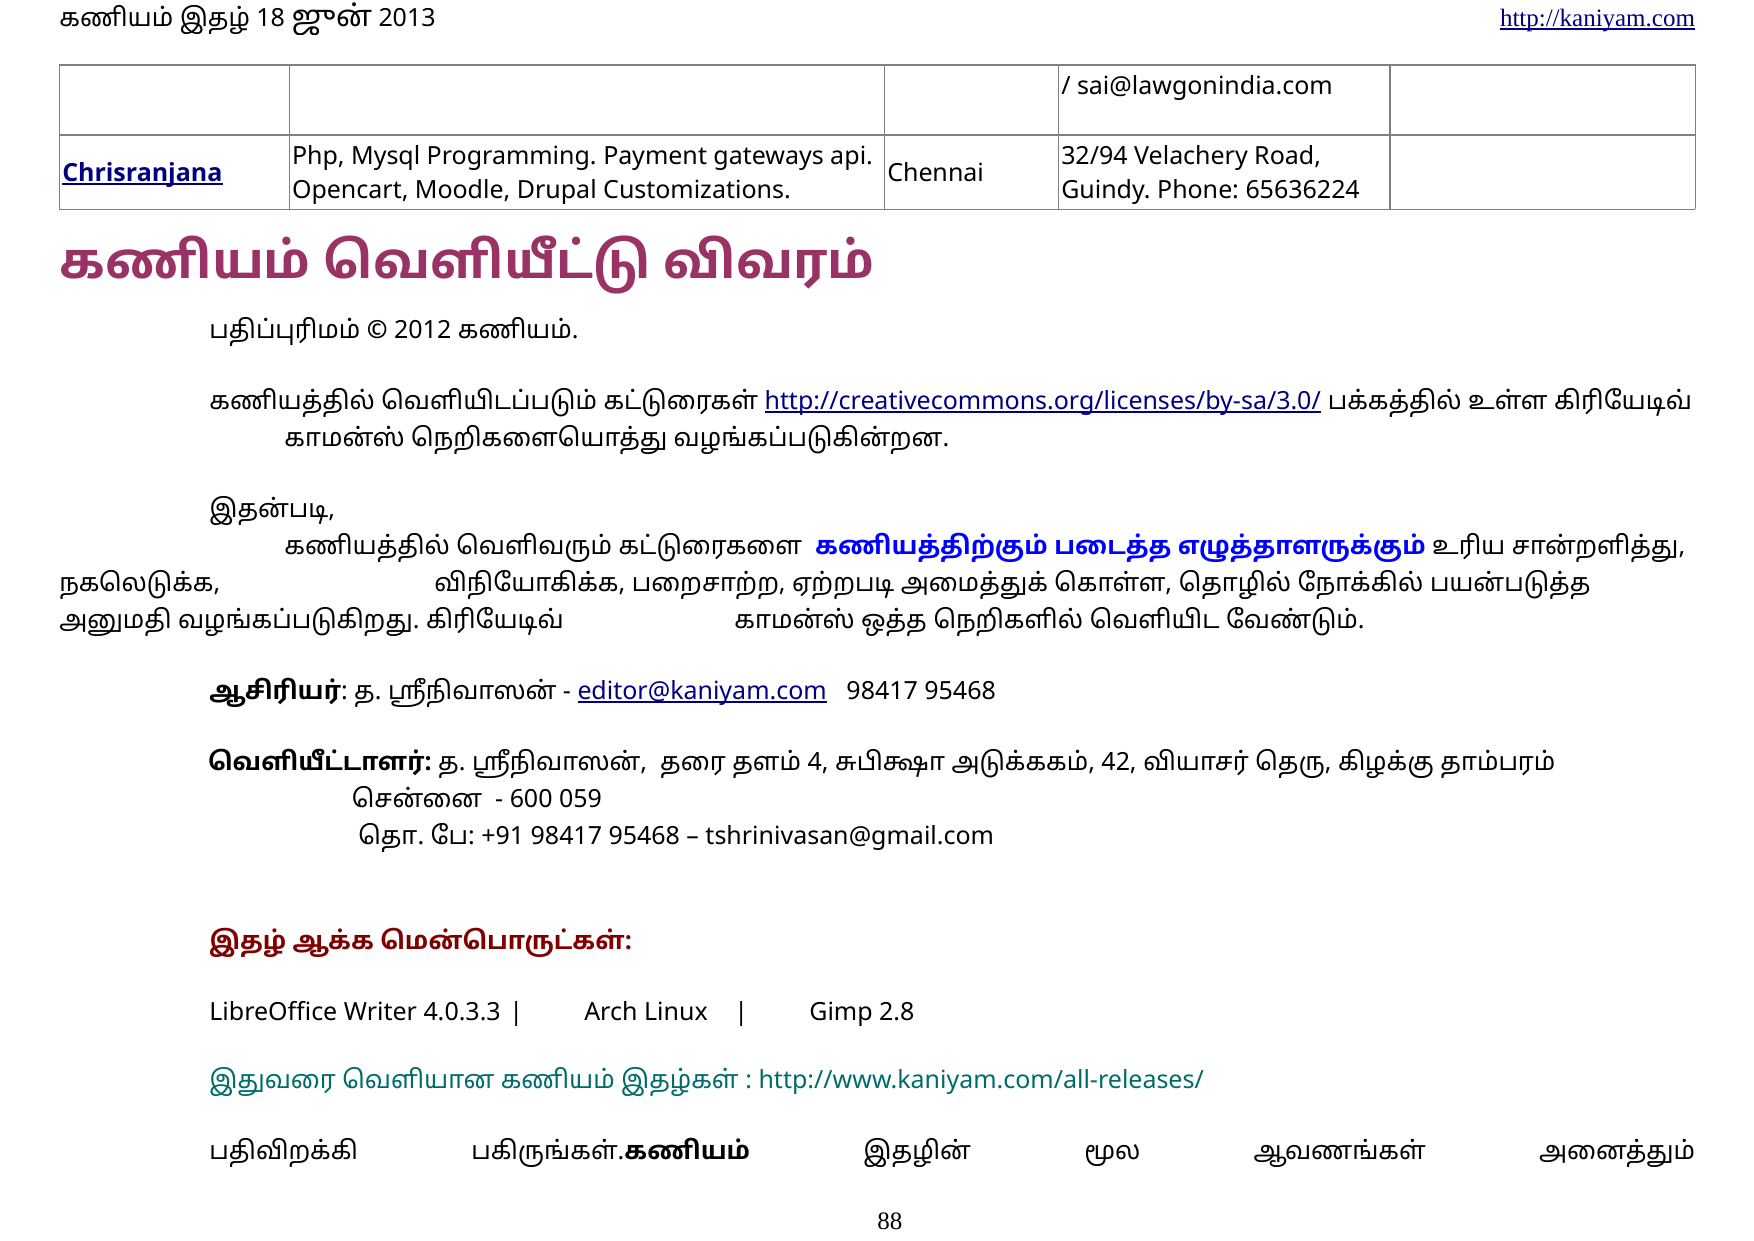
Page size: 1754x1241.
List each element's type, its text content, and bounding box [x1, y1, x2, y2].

table_cell [1391, 66, 1695, 134]
table_cell 32/94 Velachery Road, Guindy. Phone: 65636224 [1059, 136, 1389, 208]
table_cell Php, Mysql Programming. Payment gateways api. Opencart, Moodle, Drupal Customizations. [290, 136, 884, 208]
text கணியத்தில் வெளியிடப்படும் கட்டுரைகள் http://creativecommons.org/licenses/by-sa/3.0/ பக்கத்தில் உள்ள கிரியேடிவ் காமன்ஸ் நெறிகளையொத்து வழங்கப்படுகின்றன. [59, 383, 1695, 457]
subtitle கணியம் வெளியீட்டு விவரம் [59, 234, 1695, 299]
table_cell Chennai [885, 136, 1058, 208]
table_cell / sai@lawgonindia.com [1059, 66, 1389, 134]
text பதிப்புரிமம் © 2012 கணியம். [59, 312, 1695, 348]
table_cell [885, 66, 1058, 134]
text ஆசிரியர்: த. ஸ்ரீநிவாஸன் - editor@kaniyam.com 98417 95468 [59, 673, 1695, 709]
text இதழ் ஆக்க மென்பொருட்கள்: [59, 923, 1695, 960]
text வெளியீட்டாளர்: த. ஸ்ரீநிவாஸன், தரை தளம் 4, சுபிக்ஷா அடுக்ககம், 42, வியாசர் தெரு, கிழக்கு தாம்பரம் சென்னை - 600 059 தொ. பே: +91 98417 95468 – tshrinivasan@gmail.com [208, 744, 1695, 854]
text இதன்படி, [59, 491, 1695, 528]
table_cell [1391, 136, 1695, 208]
text LibreOffice Writer 4.0.3.3 | Arch Linux | Gimp 2.8 [59, 994, 1695, 1028]
table_cell [290, 66, 884, 134]
table_cell [60, 66, 289, 134]
table_cell Chrisranjana [60, 136, 289, 208]
text பதிவிறக்கி பகிருங்கள்.கணியம் இதழின் மூல ஆவணங்கள் அனைத்தும் [59, 1133, 1695, 1170]
text இதுவரை வெளியான கணியம் இதழ்கள் : http://www.kaniyam.com/all-releases/ [59, 1062, 1695, 1099]
text கணியத்தில் வெளிவரும் கட்டுரைகளை கணியத்திற்கும் படைத்த எழுத்தாளருக்கும் உரிய சான்றளித்து, நகலெடுக்க, விநியோகிக்க, பறைசாற்ற, ஏற்றபடி அமைத்துக் கொள்ள, தொழில் நோக்கில் பயன்படுத்த அனுமதி வழங்கப்படுகிறது. கிரியேடிவ் காமன்ஸ் ஒத்த நெறிகளில் வெளியிட வேண்டும். [59, 528, 1695, 638]
